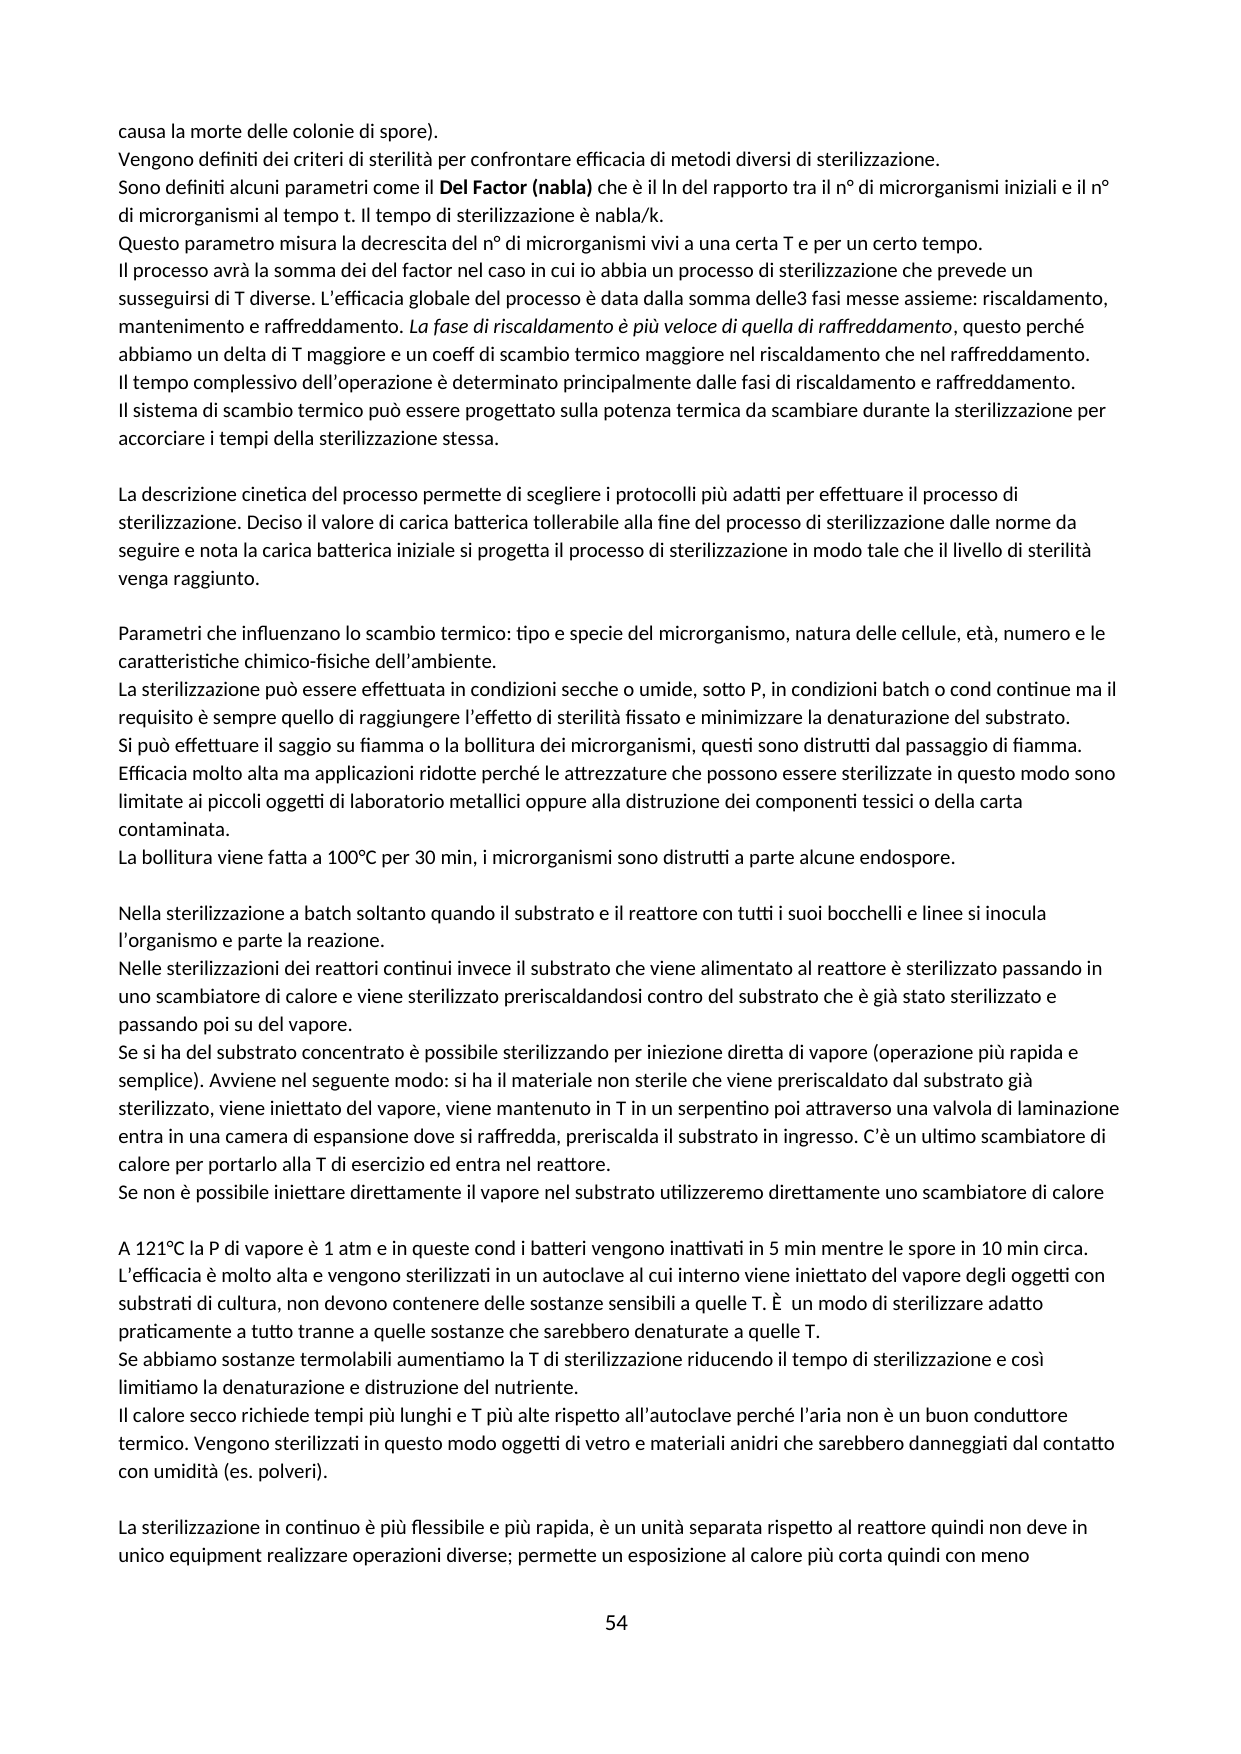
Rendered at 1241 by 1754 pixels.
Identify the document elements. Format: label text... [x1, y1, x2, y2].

text causa la morte delle colonie di spore). Vengono definiti dei criteri di sterilità per confrontare efficacia di metodi diversi di sterilizzazione. Sono definiti alcuni parametri come il Del Factor (nabla) che è il ln del rapporto tra il n° di microrganismi iniziali e il n° di microrganismi al tempo t. Il tempo di sterilizzazione è nabla/k. Questo parametro misura la decrescita del n° di microrganismi vivi a una certa T e per un certo tempo. Il processo avrà la somma dei del factor nel caso in cui io abbia un processo di sterilizzazione che prevede un susseguirsi di T diverse. L’efficacia globale del processo è data dalla somma delle3 fasi messe assieme: riscaldamento, mantenimento e raffreddamento. La fase di riscaldamento è più veloce di quella di raffreddamento, questo perché abbiamo un delta di T maggiore e un coeff di scambio termico maggiore nel riscaldamento che nel raffreddamento. Il tempo complessivo dell’operazione è determinato principalmente dalle fasi di riscaldamento e raffreddamento. Il sistema di scambio termico può essere progettato sulla potenza termica da scambiare durante la sterilizzazione per accorciare i tempi della sterilizzazione stessa. La descrizione cinetica del processo permette di scegliere i protocolli più adatti per effettuare il processo di sterilizzazione. Deciso il valore di carica batterica tollerabile alla fine del processo di sterilizzazione dalle norme da seguire e nota la carica batterica iniziale si progetta il processo di sterilizzazione in modo tale che il livello di sterilità venga raggiunto. Parametri che influenzano lo scambio termico: tipo e specie del microrganismo, natura delle cellule, età, numero e le caratteristiche chimico-fisiche dell’ambiente. La sterilizzazione può essere effettuata in condizioni secche o umide, sotto P, in condizioni batch o cond continue ma il requisito è sempre quello di raggiungere l’effetto di sterilità fissato e minimizzare la denaturazione del substrato. Si può effettuare il saggio su fiamma o la bollitura dei microrganismi, questi sono distrutti dal passaggio di fiamma. Efficacia molto alta ma applicazioni ridotte perché le attrezzature che possono essere sterilizzate in questo modo sono limitate ai piccoli oggetti di laboratorio metallici oppure alla distruzione dei componenti tessici o della carta contaminata. La bollitura viene fatta a 100°C per 30 min, i microrganismi sono distrutti a parte alcune endospore. Nella sterilizzazione a batch soltanto quando il substrato e il reattore con tutti i suoi bocchelli e linee si inocula l’organismo e parte la reazione. [118, 118, 1124, 953]
text Nelle sterilizzazioni dei reattori continui invece il substrato che viene alimentato al reattore è sterilizzato passando in uno scambiatore di calore e viene sterilizzato preriscaldandosi contro del substrato che è già stato sterilizzato e passando poi su del vapore. Se si ha del substrato concentrato è possibile sterilizzando per iniezione diretta di vapore (operazione più rapida e semplice). Avviene nel seguente modo: si ha il materiale non sterile che viene preriscaldato dal substrato già sterilizzato, viene iniettato del vapore, viene mantenuto in T in un serpentino poi attraverso una valvola di laminazione entra in una camera di espansione dove si raffredda, preriscalda il substrato in ingresso. C’è un ultimo scambiatore di calore per portarlo alla T di esercizio ed entra nel reattore. Se non è possibile iniettare direttamente il vapore nel substrato utilizzeremo direttamente uno scambiatore di calore A 121°C la P di vapore è 1 atm e in queste cond i batteri vengono inattivati in 5 min mentre le spore in 10 min circa. L’efficacia è molto alta e vengono sterilizzati in un autoclave al cui interno viene iniettato del vapore degli oggetti con substrati di cultura, non devono contenere delle sostanze sensibili a quelle T. È un modo di sterilizzare adatto praticamente a tutto tranne a quelle sostanze che sarebbero denaturate a quelle T. Se abbiamo sostanze termolabili aumentiamo la T di sterilizzazione riducendo il tempo di sterilizzazione e così limitiamo la denaturazione e distruzione del nutriente. Il calore secco richiede tempi più lunghi e T più alte rispetto all’autoclave perché l’aria non è un buon conduttore termico. Vengono sterilizzati in questo modo oggetti di vetro e materiali anidri che sarebbero danneggiati dal contatto con umidità (es. polveri). La sterilizzazione in continuo è più flessibile e più rapida, è un unità separata rispetto al reattore quindi non deve in unico equipment realizzare operazioni diverse; permette un esposizione al calore più corta quindi con meno [118, 956, 1124, 1567]
